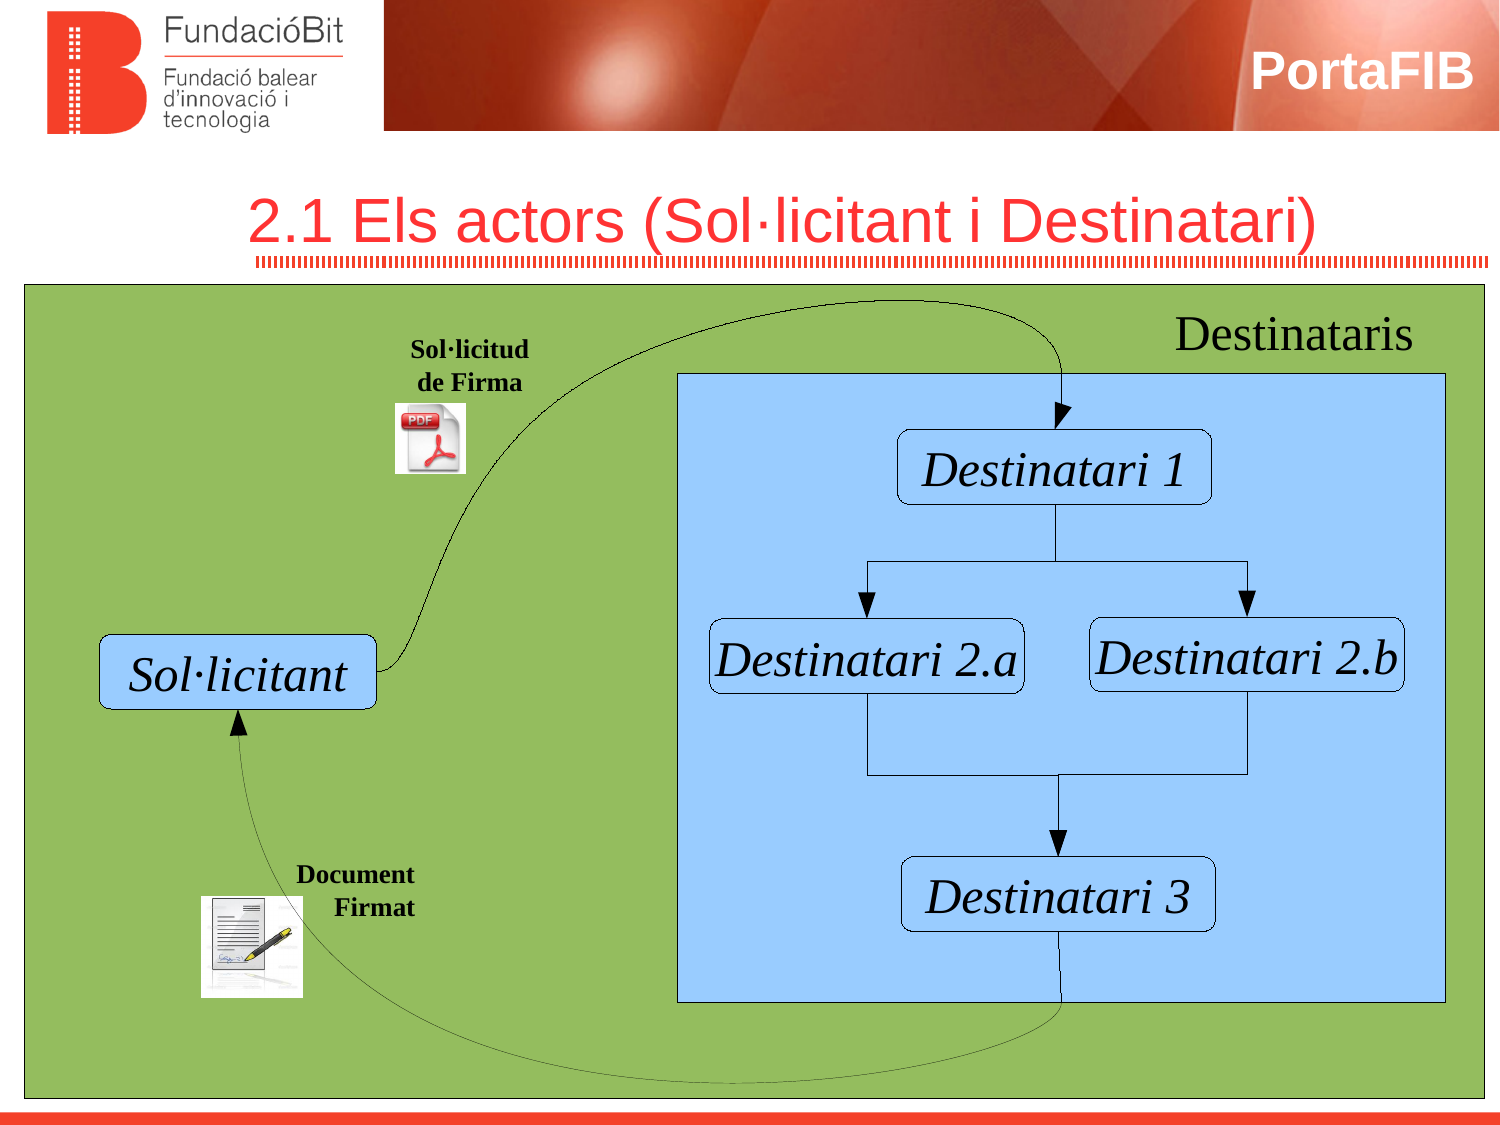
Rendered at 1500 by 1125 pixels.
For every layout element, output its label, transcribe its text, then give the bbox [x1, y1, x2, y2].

picture [47, 11, 343, 134]
picture [201, 896, 303, 998]
text_box Destinataris [1159, 293, 1429, 369]
text_box Sol·licitud de Firma [395, 324, 544, 404]
text_box Document Firmat [281, 849, 430, 930]
text_box Destinatari 1 [897, 429, 1212, 505]
picture [395, 403, 466, 474]
title PortaFIB [324, 19, 1477, 123]
list 2.1 Els actors (Sol·licitant i Destinatari) [75, 186, 1425, 257]
text_box Destinatari 2.a [709, 618, 1025, 694]
text_box Destinatari 3 [901, 856, 1216, 932]
text_box Sol·licitant [99, 634, 377, 710]
text_box Destinatari 2.b [1089, 617, 1405, 692]
text_box [24, 284, 1485, 1099]
picture [383, 0, 1500, 131]
